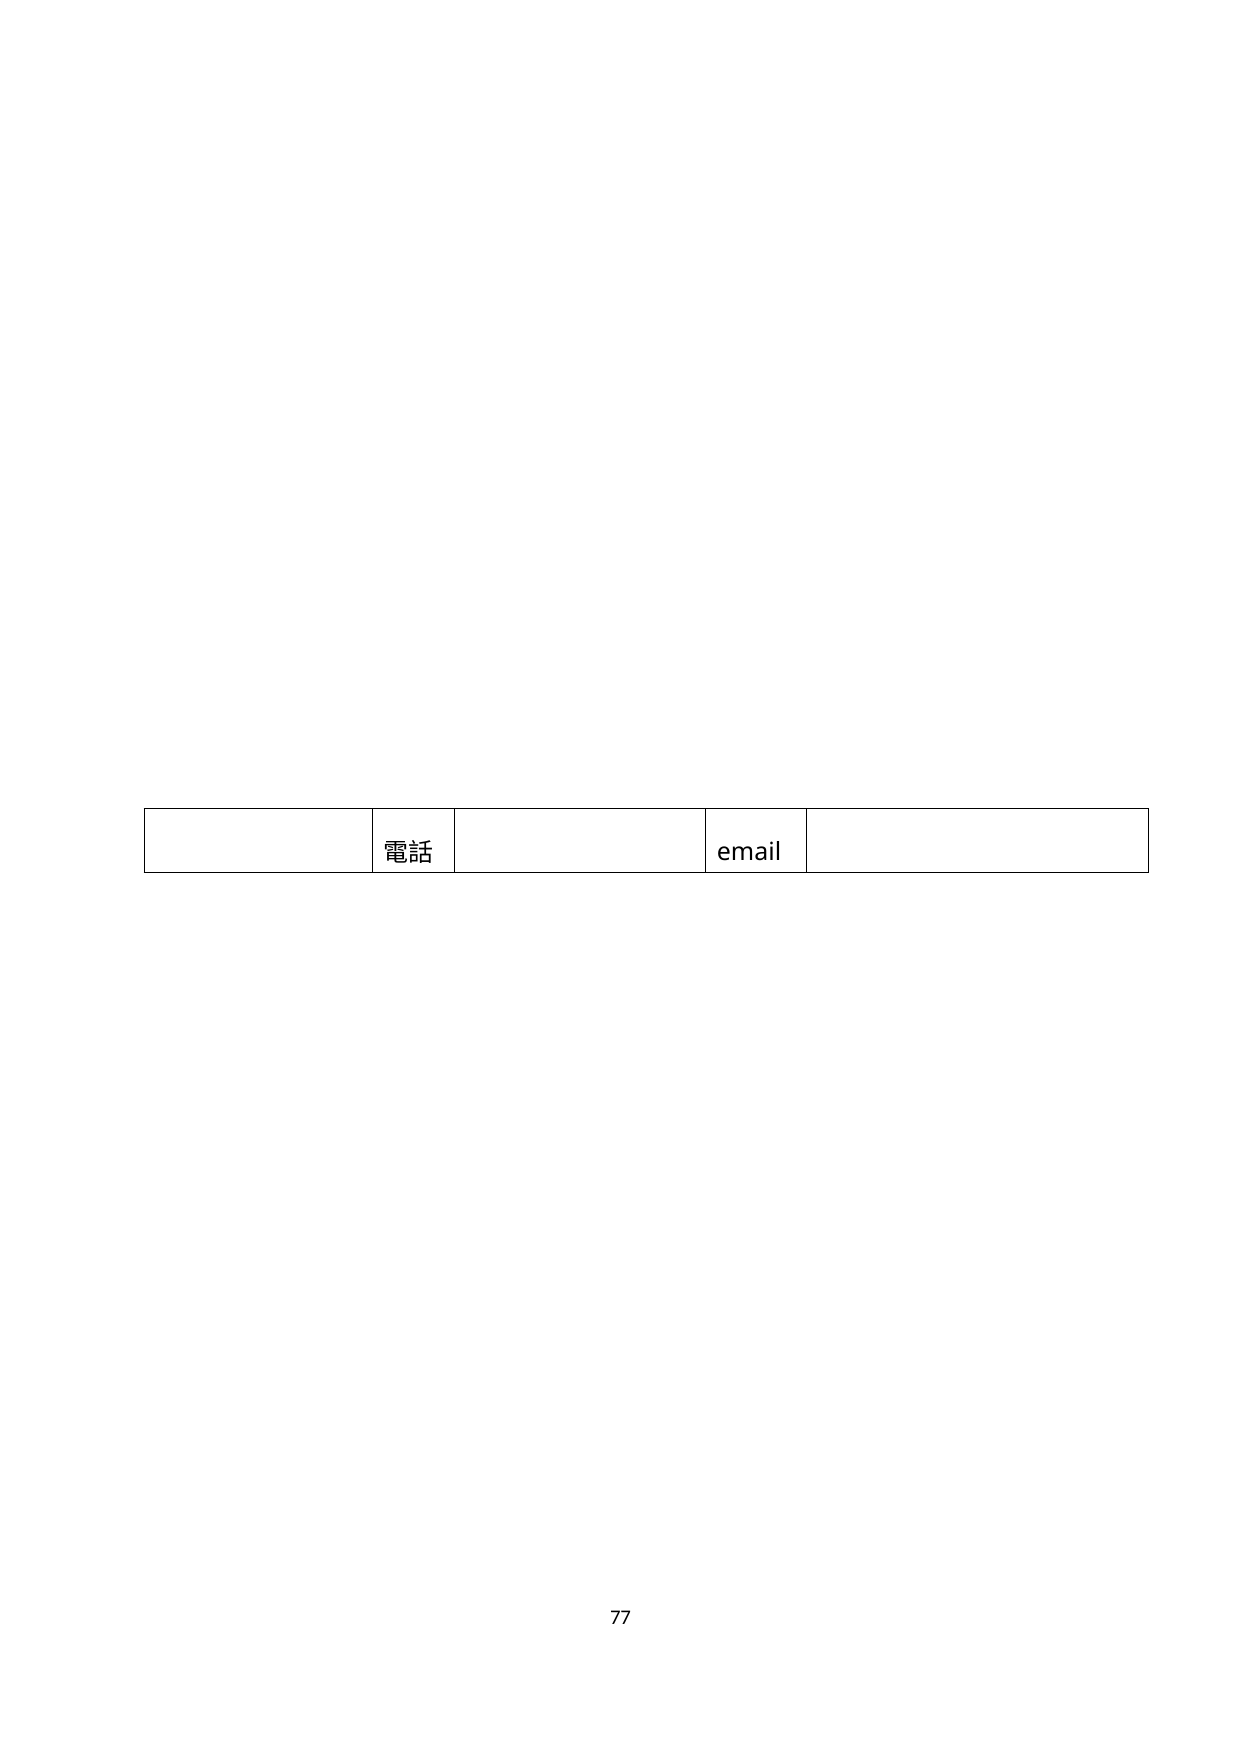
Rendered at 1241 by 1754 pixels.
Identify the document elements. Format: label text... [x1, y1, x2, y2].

table_cell 電話 [373, 809, 454, 872]
table_cell email [706, 809, 806, 872]
table_cell [145, 809, 372, 872]
table_cell [807, 809, 1148, 872]
table_cell [455, 809, 705, 872]
